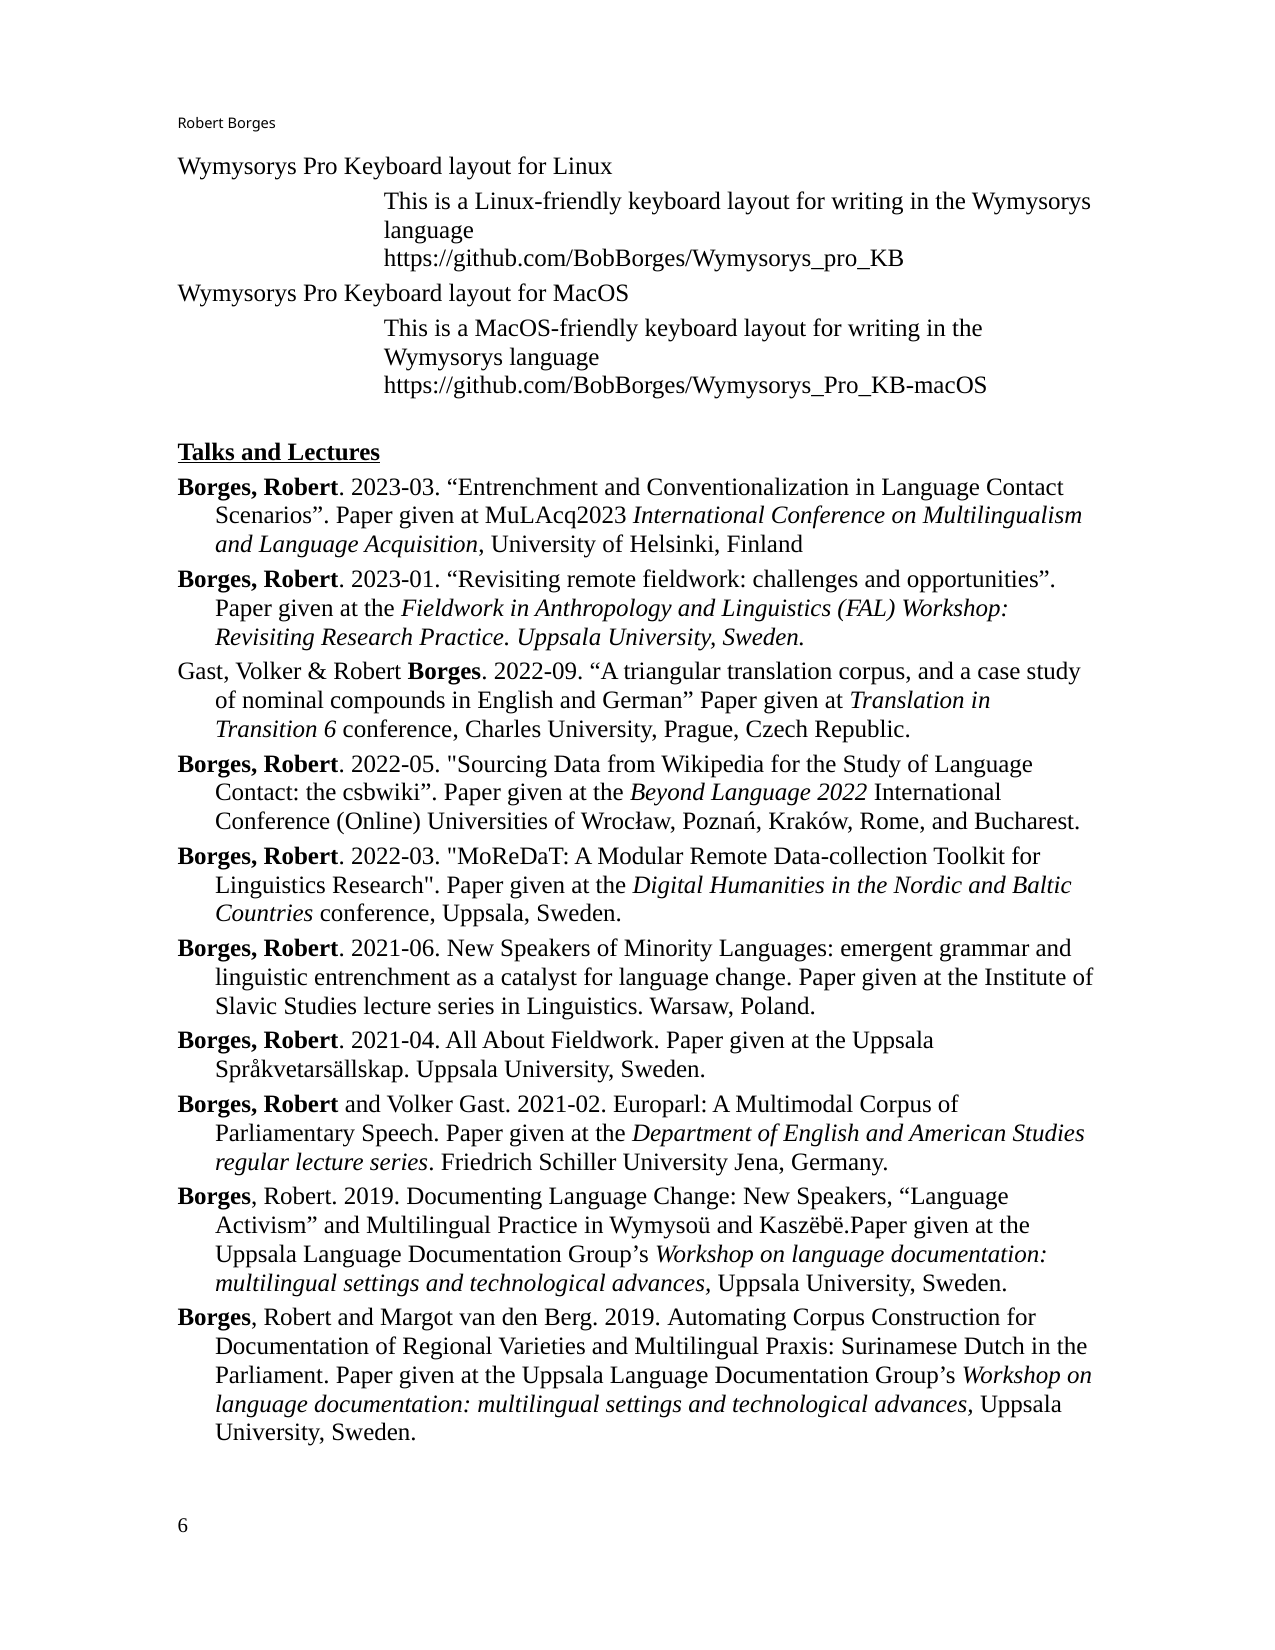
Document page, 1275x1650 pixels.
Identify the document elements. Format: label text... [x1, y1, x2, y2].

text Talks and Lectures [177, 437, 1098, 466]
text Borges, Robert and Margot van den Berg. 2019. Automating Corpus Construction for Documentation of Regional Varieties and Multilingual Praxis: Surinamese Dutch in the Parliament. Paper given at the Uppsala Language Documentation Group’s Workshop on language documentation: multilingual settings and technological advances, Uppsala University, Sweden. [177, 1302, 1098, 1446]
text https://github.com/BobBorges/Wymysorys_pro_KB [177, 243, 1098, 272]
text Borges, Robert. 2023-01. “Revisiting remote fieldwork: challenges and opportunities”. Paper given at the Fieldwork in Anthropology and Linguistics (FAL) Workshop: Revisiting Research Practice. Uppsala University, Sweden. [177, 564, 1098, 650]
text Wymysorys Pro Keyboard layout for MacOS [177, 278, 1098, 307]
text This is a MacOS-friendly keyboard layout for writing in the Wymysorys language [177, 313, 1098, 371]
text This is a Linux-friendly keyboard layout for writing in the Wymysorys language [177, 186, 1098, 243]
text Borges, Robert. 2022-05. "Sourcing Data from Wikipedia for the Study of Language Contact: the csbwiki”. Paper given at the Beyond Language 2022 International Conference (Online) Universities of Wrocław, Poznań, Kraków, Rome, and Bucharest. [177, 749, 1098, 835]
text Borges, Robert. 2023-03. “Entrenchment and Conventionalization in Language Contact Scenarios”. Paper given at MuLAcq2023 International Conference on Multilingualism and Language Acquisition, University of Helsinki, Finland [177, 472, 1098, 558]
text Borges, Robert and Volker Gast. 2021-02. Europarl: A Multimodal Corpus of Parliamentary Speech. Paper given at the Department of English and American Studies regular lecture series. Friedrich Schiller University Jena, Germany. [177, 1089, 1098, 1175]
text Wymysorys Pro Keyboard layout for Linux [177, 151, 1098, 180]
text https://github.com/BobBorges/Wymysorys_Pro_KB-macOS [177, 371, 1098, 399]
text Borges, Robert. 2021-04. All About Fieldwork. Paper given at the Uppsala Språkvetarsällskap. Uppsala University, Sweden. [177, 1026, 1098, 1083]
text Borges, Robert. 2021-06. New Speakers of Minority Languages: emergent grammar and linguistic entrenchment as a catalyst for language change. Paper given at the Institute of Slavic Studies lecture series in Linguistics. Warsaw, Poland. [177, 933, 1098, 1019]
text Borges, Robert. 2019. Documenting Language Change: New Speakers, “Language Activism” and Multilingual Practice in Wymysoü and Kaszëbë.Paper given at the Uppsala Language Documentation Group’s Workshop on language documentation: multilingual settings and technological advances, Uppsala University, Sweden. [177, 1181, 1098, 1296]
text Borges, Robert. 2022-03. "MoReDaT: A Modular Remote Data-collection Toolkit for Linguistics Research". Paper given at the Digital Humanities in the Nordic and Baltic Countries conference, Uppsala, Sweden. [177, 841, 1098, 927]
text Gast, Volker & Robert Borges. 2022-09. “A triangular translation corpus, and a case study of nominal compounds in English and German” Paper given at Translation in Transition 6 conference, Charles University, Prague, Czech Republic. [177, 656, 1098, 743]
